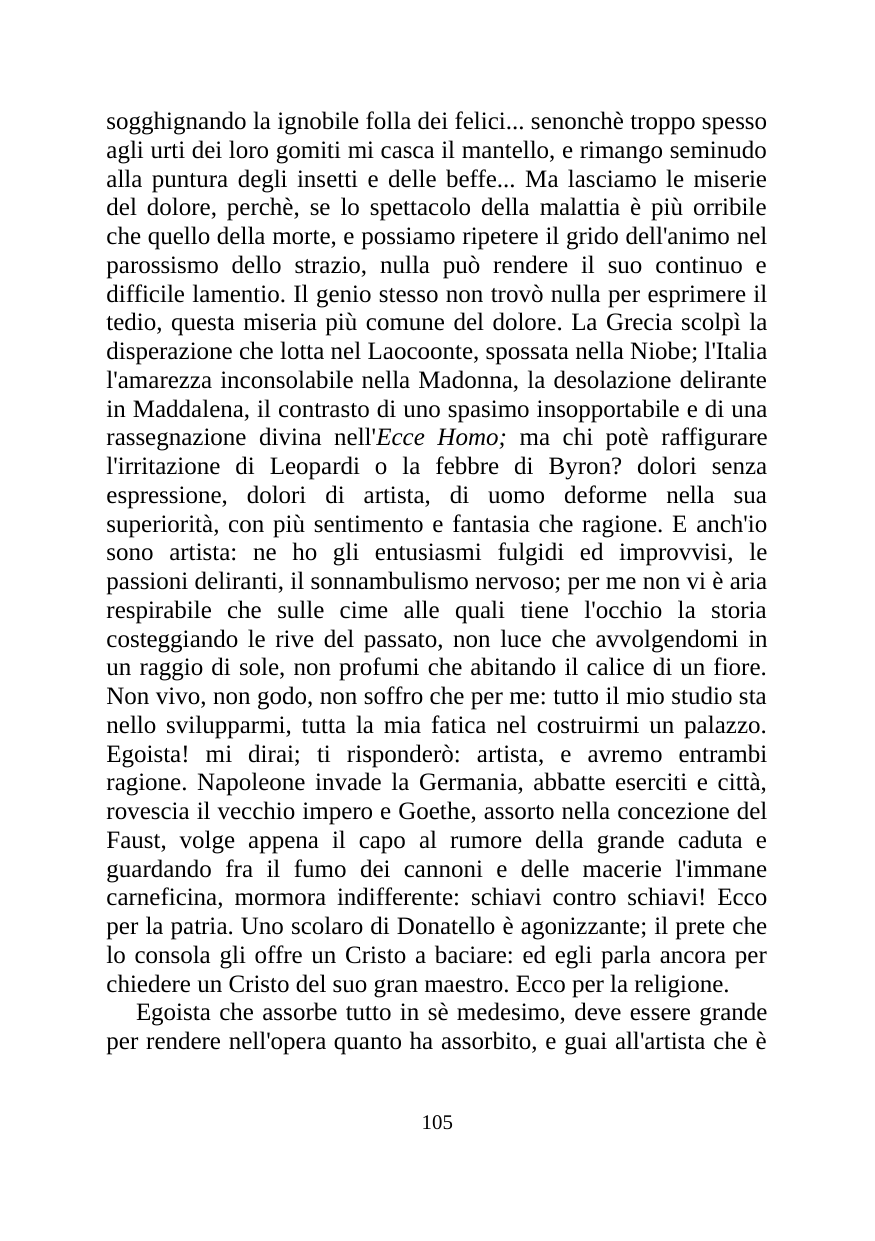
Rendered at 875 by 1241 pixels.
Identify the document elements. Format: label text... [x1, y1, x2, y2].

text sogghignando la ignobile folla dei felici... senonchè troppo spesso agli urti dei loro gomiti mi casca il mantello, e rimango seminudo alla puntura degli insetti e delle beffe... Ma lasciamo le miserie del dolore, perchè, se lo spettacolo della malattia è più orribile che quello della morte, e possiamo ripetere il grido dell'animo nel parossismo dello strazio, nulla può rendere il suo continuo e difficile lamentio. Il genio stesso non trovò nulla per esprimere il tedio, questa miseria più comune del dolore. La Grecia scolpì la disperazione che lotta nel Laocoonte, spossata nella Niobe; l'Italia l'amarezza inconsolabile nella Madonna, la desolazione delirante in Maddalena, il contrasto di uno spasimo insopportabile e di una rassegnazione divina nell'Ecce Homo; ma chi potè raffigurare l'irritazione di Leopardi o la febbre di Byron? dolori senza espressione, dolori di artista, di uomo deforme nella sua superiorità, con più sentimento e fantasia che ragione. E anch'io sono artista: ne ho gli entusiasmi fulgidi ed improvvisi, le passioni deliranti, il sonnambulismo nervoso; per me non vi è aria respirabile che sulle cime alle quali tiene l'occhio la storia costeggiando le rive del passato, non luce che avvolgendomi in un raggio di sole, non profumi che abitando il calice di un fiore. Non vivo, non godo, non soffro che per me: tutto il mio studio sta nello svilupparmi, tutta la mia fatica nel costruirmi un palazzo. Egoista! mi dirai; ti risponderò: artista, e avremo entrambi ragione. Napoleone invade la Germania, abbatte eserciti e città, rovescia il vecchio impero e Goethe, assorto nella concezione del Faust, volge appena il capo al rumore della grande caduta e guardando fra il fumo dei cannoni e delle macerie l'immane carneficina, mormora indifferente: schiavi contro schiavi! Ecco per la patria. Uno scolaro di Donatello è agonizzante; il prete che lo consola gli offre un Cristo a baciare: ed egli parla ancora per chiedere un Cristo del suo gran maestro. Ecco per la religione. [106, 106, 768, 997]
text Egoista che assorbe tutto in sè medesimo, deve essere grande per rendere nell'opera quanto ha assorbito, e guai all'artista che è [106, 997, 768, 1055]
